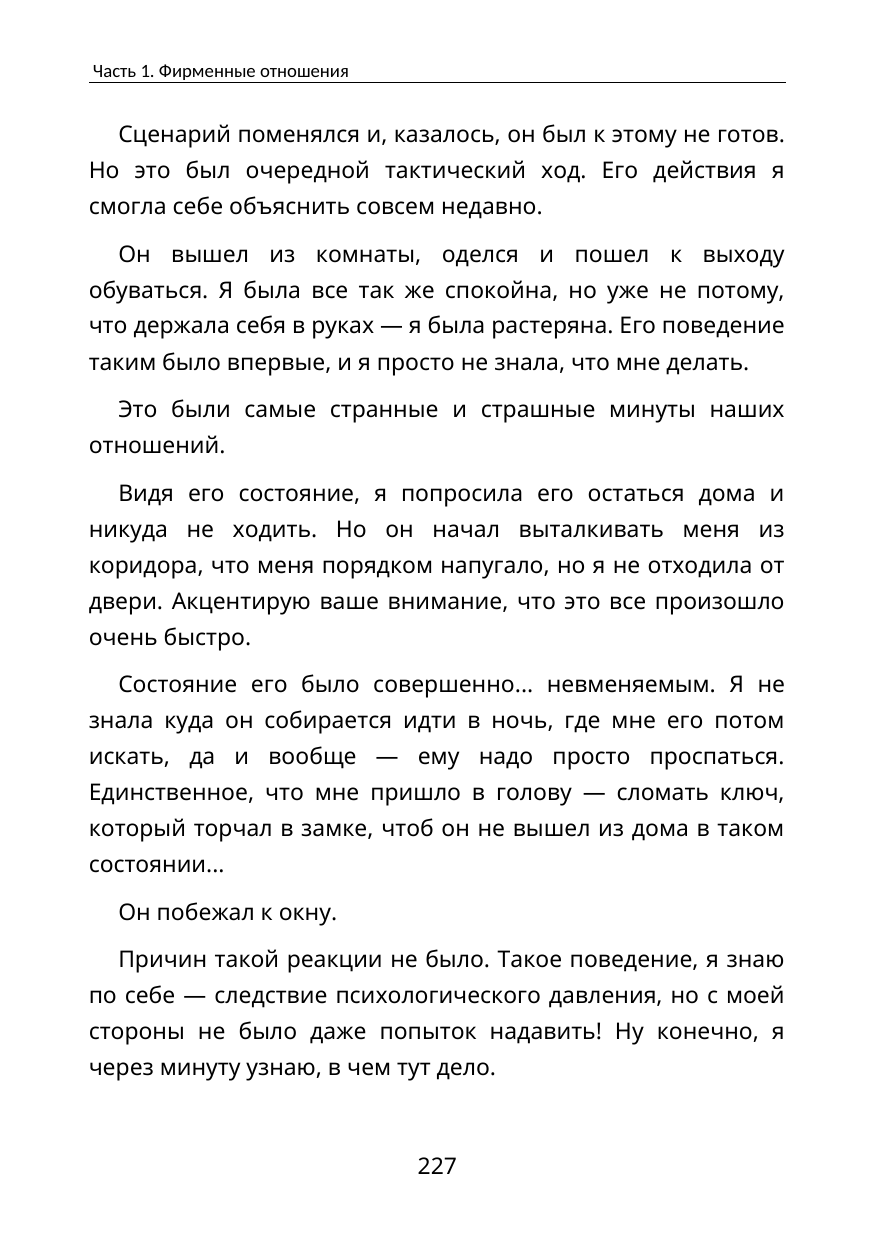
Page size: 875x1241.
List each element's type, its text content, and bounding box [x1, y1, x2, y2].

text Причин такой реакции не было. Такое поведение, я знаю по себе — следствие психологического давления, но с моей стороны не было даже попыток надавить! Ну конечно, я через минуту узнаю, в чем тут дело. [88, 943, 786, 1082]
text Состояние его было совершенно... невменяемым. Я не знала куда он собирается идти в ночь, где мне его потом искать, да и вообще — ему надо просто проспаться. Единственное, что мне пришло в голову — сломать ключ, который торчал в замке, чтоб он не вышел из дома в таком состоянии... [88, 668, 786, 879]
text Он вышел из комнаты, оделся и пошел к выходу обуваться. Я была все так же спокойна, но уже не потому, что держала себя в руках — я была растеряна. Его поведение таким было впервые, и я просто не знала, что мне делать. [88, 238, 786, 377]
text Это были самые странные и страшные минуты наших отношений. [88, 393, 786, 460]
text Видя его состояние, я попросила его остаться дома и никуда не ходить. Но он начал выталкивать меня из коридора, что меня порядком напугало, но я не отходила от двери. Акцентирую ваше внимание, что это все произошло очень быстро. [88, 477, 786, 652]
text Сценарий поменялся и, казалось, он был к этому не готов. Но это был очередной тактический ход. Его действия я смогла себе объяснить совсем недавно. [88, 118, 786, 221]
text Он побежал к окну. [88, 896, 786, 927]
